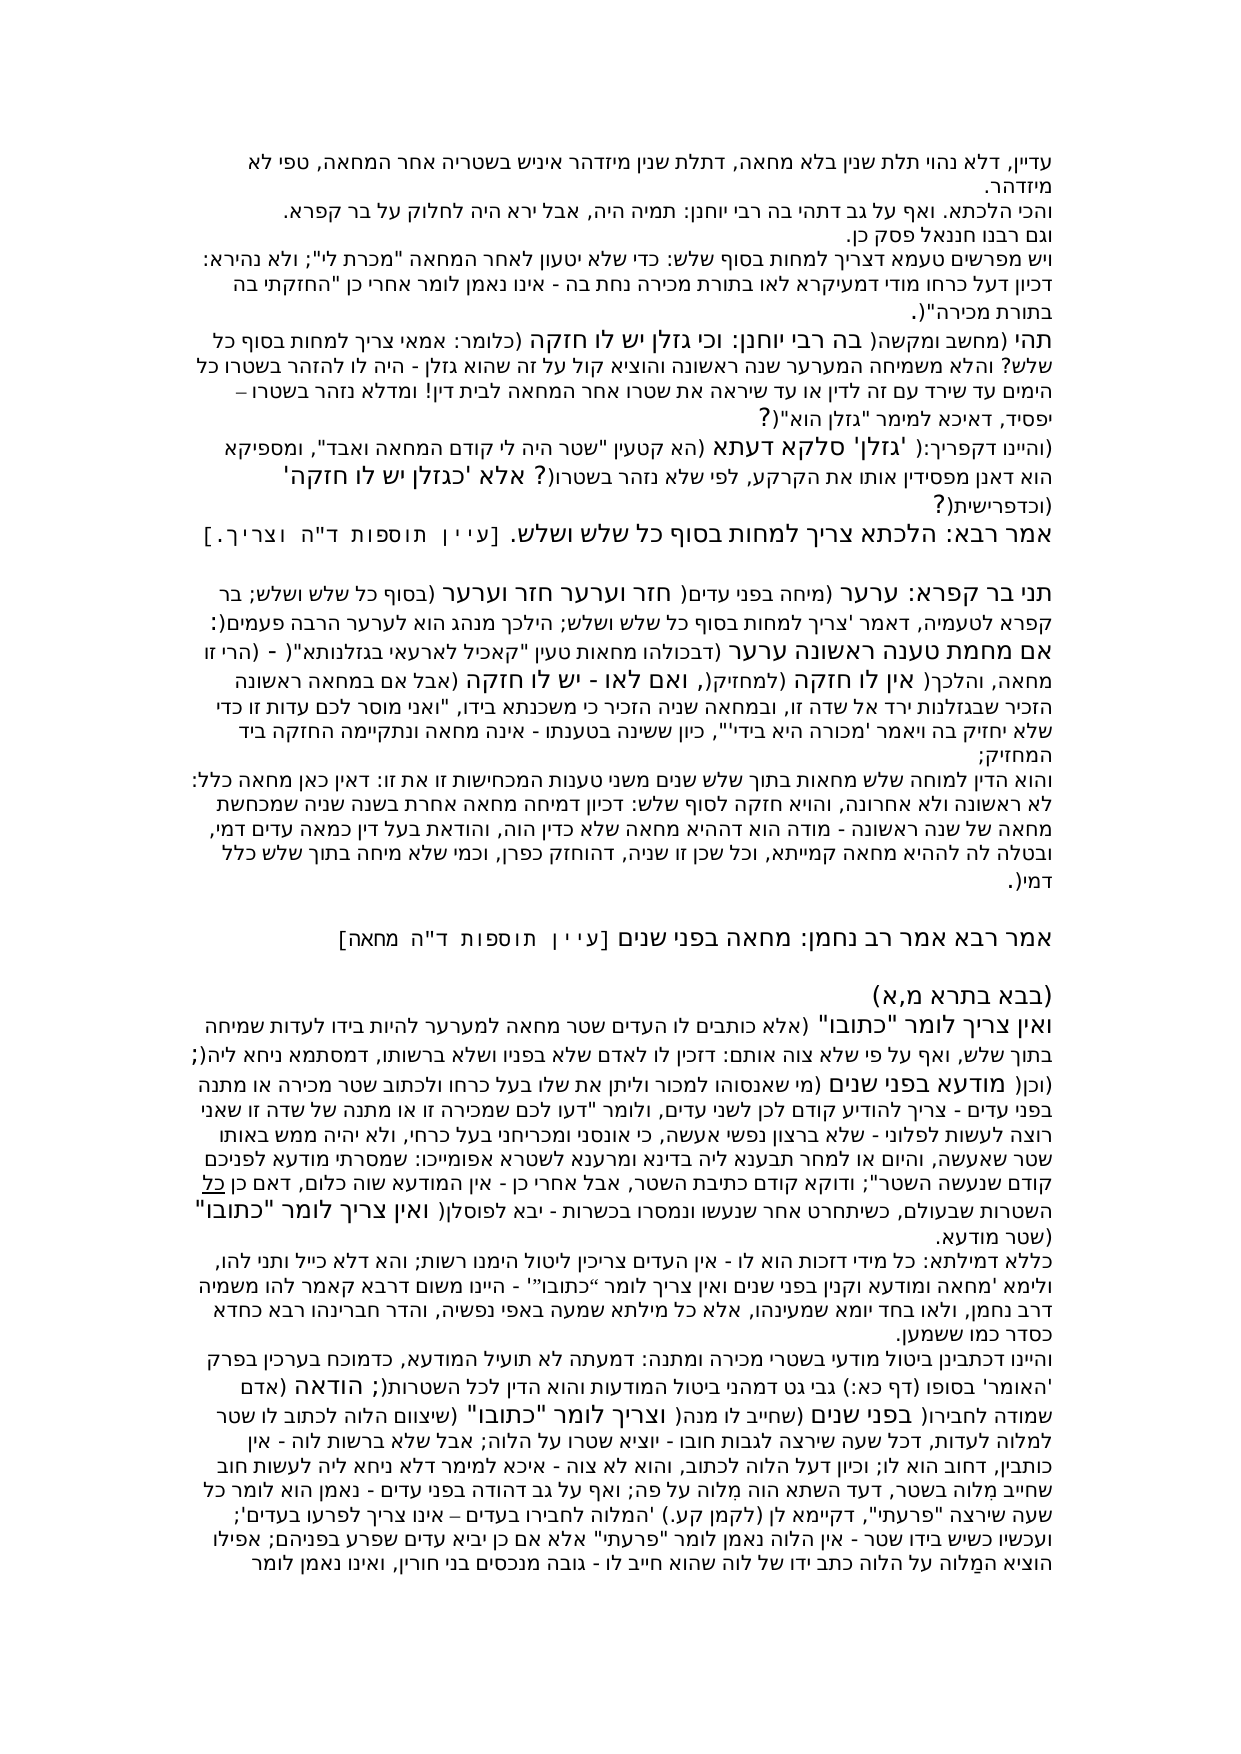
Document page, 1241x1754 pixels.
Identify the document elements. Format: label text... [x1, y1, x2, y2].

text והיינו דכתבינן ביטול מודעי בשטרי מכירה ומתנה: דמעתה לא תועיל המודעא, כדמוכח בערכין בפרק 'האומר' בסופו (דף כא:) גבי גט דמהני ביטול המודעות והוא הדין לכל השטרות(; הודאה (אדם שמודה לחבירו( בפני שנים (שחייב לו מנה( וצריך לומר "כתובו" (שיצוום הלוה לכתוב לו שטר למלוה לעדות, דכל שעה שירצה לגבות חובו - יוציא שטרו על הלוה; אבל שלא ברשות לוה - אין כותבין, דחוב הוא לו; וכיון דעל הלוה לכתוב, והוא לא צוה - איכא למימר דלא ניחא ליה לעשות חוב שחייב מִלוה בשטר, דעד השתא הוה מִלוה על פה; ואף על גב דהודה בפני עדים - נאמן הוא לומר כל שעה שירצה "פרעתי", דקיימא לן (לקמן קע.) 'המלוה לחבירו בעדים – אינו צריך לפרעו בעדים'; ועכשיו כשיש בידו שטר - אין הלוה נאמן לומר "פרעתי" אלא אם כן יביא עדים שפרע בפניהם; אפילו הוציא המַלוה על הלוה כתב ידו של לוה שהוא חייב לו - גובה מנכסים בני חורין, ואינו נאמן לומר [187, 1347, 1053, 1576]
text אמר רבא: הלכתא צריך למחות בסוף כל שלש ושלש. [עיין תוספות ד"ה וצריך.] [187, 520, 1053, 549]
text (והיינו דקפריך:( 'גזלן' סלקא דעתא (הא קטעין "שטר היה לי קודם המחאה ואבד", ומספיקא הוא דאנן מפסידין אותו את הקרקע, לפי שלא נזהר בשטרו(? אלא 'כגזלן יש לו חזקה' (וכדפרישית(? [187, 432, 1053, 520]
text ויש מפרשים טעמא דצריך למחות בסוף שלש: כדי שלא יטעון לאחר המחאה "מכרת לי"; ולא נהירא: דכיון דעל כרחו מודי דמעיקרא לאו בתורת מכירה נחת בה - אינו נאמן לומר אחרי כן "החזקתי בה בתורת מכירה"(. [187, 247, 1053, 325]
text תהי (מחשב ומקשה( בה רבי יוחנן: וכי גזלן יש לו חזקה (כלומר: אמאי צריך למחות בסוף כל שלש? והלא משמיחה המערער שנה ראשונה והוציא קול על זה שהוא גזלן - היה לו להזהר בשטרו כל הימים עד שירד עם זה לדין או עד שיראה את שטרו אחר המחאה לבית דין! ומדלא נזהר בשטרו – יפסיד, דאיכא למימר "גזלן הוא"(? [187, 325, 1053, 432]
text (בבא בתרא מ,א) [187, 981, 1053, 1011]
text ואין צריך לומר "כתובו" (אלא כותבים לו העדים שטר מחאה למערער להיות בידו לעדות שמיחה בתוך שלש, ואף על פי שלא צוה אותם: דזכין לו לאדם שלא בפניו ושלא ברשותו, דמסתמא ניחא ליה(; (וכן( מודעא בפני שנים (מי שאנסוהו למכור וליתן את שלו בעל כרחו ולכתוב שטר מכירה או מתנה בפני עדים - צריך להודיע קודם לכן לשני עדים, ולומר "דעו לכם שמכירה זו או מתנה של שדה זו שאני רוצה לעשות לפלוני - שלא ברצון נפשי אעשה, כי אונסני ומכריחני בעל כרחי, ולא יהיה ממש באותו שטר שאעשה, והיום או למחר תבענא ליה בדינא ומרענא לשטרא אפומייכו: שמסרתי מודעא לפניכם קודם שנעשה השטר"; ודוקא קודם כתיבת השטר, אבל אחרי כן - אין המודעא שוה כלום, דאם כן כל השטרות שבעולם, כשיתחרט אחר שנעשו ונמסרו בכשרות - יבא לפוסלן( ואין צריך לומר "כתובו" (שטר מודעא. [187, 1011, 1053, 1249]
text והוא הדין למוחה שלש מחאות בתוך שלש שנים משני טענות המכחישות זו את זו: דאין כאן מחאה כלל: לא ראשונה ולא אחרונה, והויא חזקה לסוף שלש: דכיון דמיחה מחאה אחרת בשנה שניה שמכחשת מחאה של שנה ראשונה - מודה הוא דההיא מחאה שלא כדין הוה, והודאת בעל דין כמאה עדים דמי, ובטלה לה לההיא מחאה קמייתא, וכל שכן זו שניה, דהוחזק כפרן, וכמי שלא מיחה בתוך שלש כלל דמי(. [187, 768, 1053, 894]
text והכי הלכתא. ואף על גב דתהי בה רבי יוחנן: תמיה היה, אבל ירא היה לחלוק על בר קפרא. [187, 199, 1053, 223]
text עדיין, דלא נהוי תלת שנין בלא מחאה, דתלת שנין מיזדהר איניש בשטריה אחר המחאה, טפי לא מיזדהר. [187, 150, 1053, 199]
text תני בר קפרא: ערער (מיחה בפני עדים( חזר וערער חזר וערער (בסוף כל שלש ושלש; בר קפרא לטעמיה, דאמר 'צריך למחות בסוף כל שלש ושלש; הילכך מנהג הוא לערער הרבה פעמים(: אם מחמת טענה ראשונה ערער (דבכולהו מחאות טעין "קאכיל לארעאי בגזלנותא"( - (הרי זו מחאה, והלכך( אין לו חזקה (למחזיק(, ואם לאו - יש לו חזקה (אבל אם במחאה ראשונה הזכיר שבגזלנות ירד אל שדה זו, ובמחאה שניה הזכיר כי משכנתא בידו, "ואני מוסר לכם עדות זו כדי שלא יחזיק בה ויאמר 'מכורה היא בידי'", כיון ששינה בטענתו - אינה מחאה ונתקיימה החזקה ביד המחזיק; [187, 578, 1053, 768]
text כללא דמילתא: כל מידי דזכות הוא לו - אין העדים צריכין ליטול הימנו רשות; והא דלא כייל ותני להו, ולימא 'מחאה ומודעא וקנין בפני שנים ואין צריך לומר “כתובו”' - היינו משום דרבא קאמר להו משמיה דרב נחמן, ולאו בחד יומא שמעינהו, אלא כל מילתא שמעה באפי נפשיה, והדר חברינהו רבא כחדא כסדר כמו ששמען. [187, 1249, 1053, 1347]
text וגם רבנו חננאל פסק כן. [187, 223, 1053, 247]
text אמר רבא אמר רב נחמן: מחאה בפני שנים [עיין תוספות ד"ה מחאה] [187, 923, 1053, 953]
